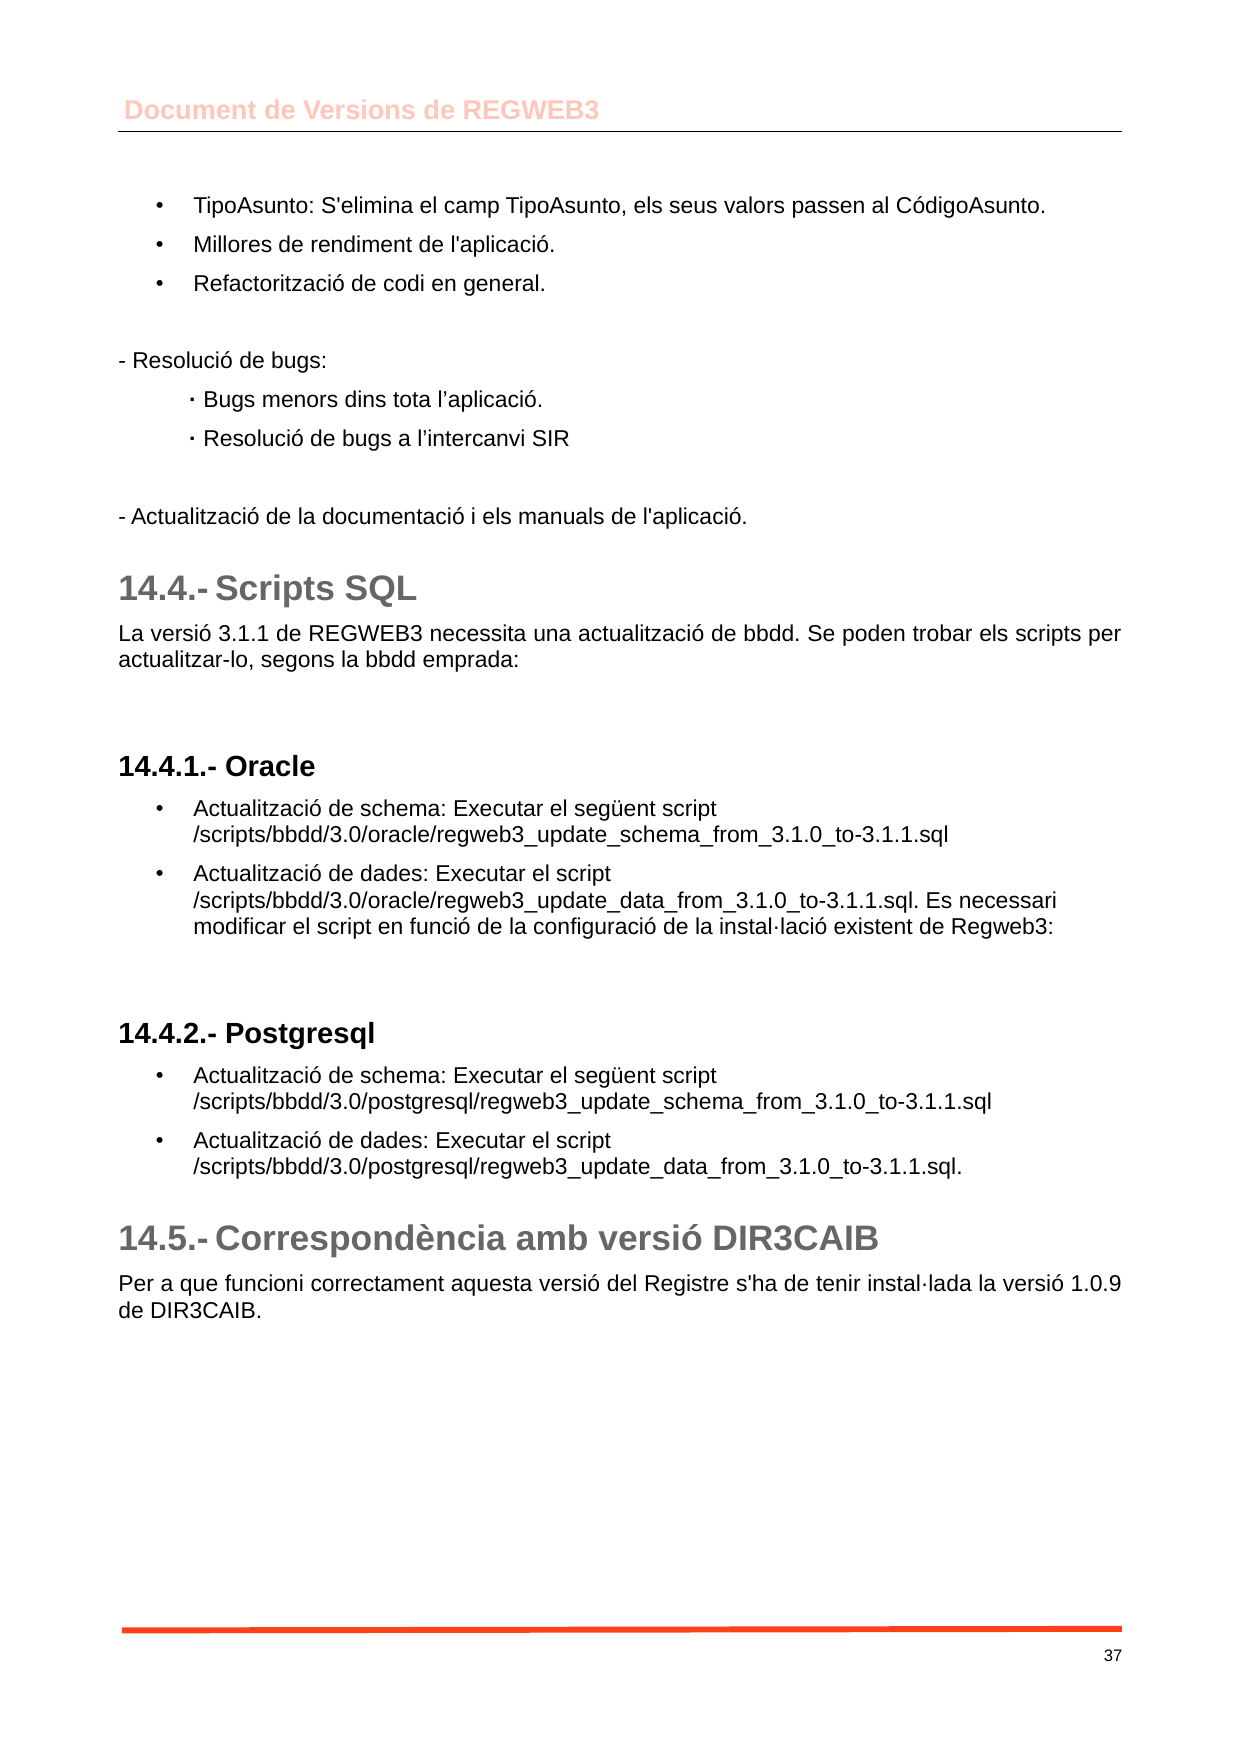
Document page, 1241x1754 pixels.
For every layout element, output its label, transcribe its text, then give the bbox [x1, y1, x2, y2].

text Per a que funcioni correctament aquesta versió del Registre s'ha de tenir instal·lada la versió 1.0.9 de DIR3CAIB. [118, 1270, 1122, 1323]
subtitle Postgresql [118, 1016, 1122, 1049]
list Actualització de dades: Executar el script /scripts/bbdd/3.0/postgresql/regweb3_update_data_from_3.1.0_to-3.1.1.sql. [156, 1127, 1122, 1180]
text - Resolució de bugs: [118, 347, 1122, 374]
list Actualització de schema: Executar el següent script /scripts/bbdd/3.0/oracle/regweb3_update_schema_from_3.1.0_to-3.1.1.sql [156, 795, 1122, 848]
text - Actualització de la documentació i els manuals de l'aplicació. [118, 503, 1122, 529]
subtitle Scripts SQL [118, 567, 1122, 607]
subtitle Oracle [118, 749, 1122, 783]
list TipoAsunto: S'elimina el camp TipoAsunto, els seus valors passen al CódigoAsunto. [156, 192, 1122, 218]
text · Bugs menors dins tota l’aplicació. [189, 386, 1122, 413]
text La versió 3.1.1 de REGWEB3 necessita una actualització de bbdd. Se poden trobar els scripts per actualitzar-lo, segons la bbdd emprada: [118, 620, 1122, 673]
list Refactorització de codi en general. [156, 270, 1122, 296]
text · Resolució de bugs a l’intercanvi SIR [189, 425, 1122, 452]
subtitle Correspondència amb versió DIR3CAIB [118, 1217, 1122, 1258]
list Actualització de schema: Executar el següent script /scripts/bbdd/3.0/postgresql/regweb3_update_schema_from_3.1.0_to-3.1.1.sql [156, 1062, 1122, 1114]
list Millores de rendiment de l'aplicació. [156, 231, 1122, 257]
list Actualització de dades: Executar el script /scripts/bbdd/3.0/oracle/regweb3_update_data_from_3.1.0_to-3.1.1.sql. Es necessari modificar el script en funció de la configuració de la instal·lació existent de Regweb3: [156, 860, 1122, 939]
